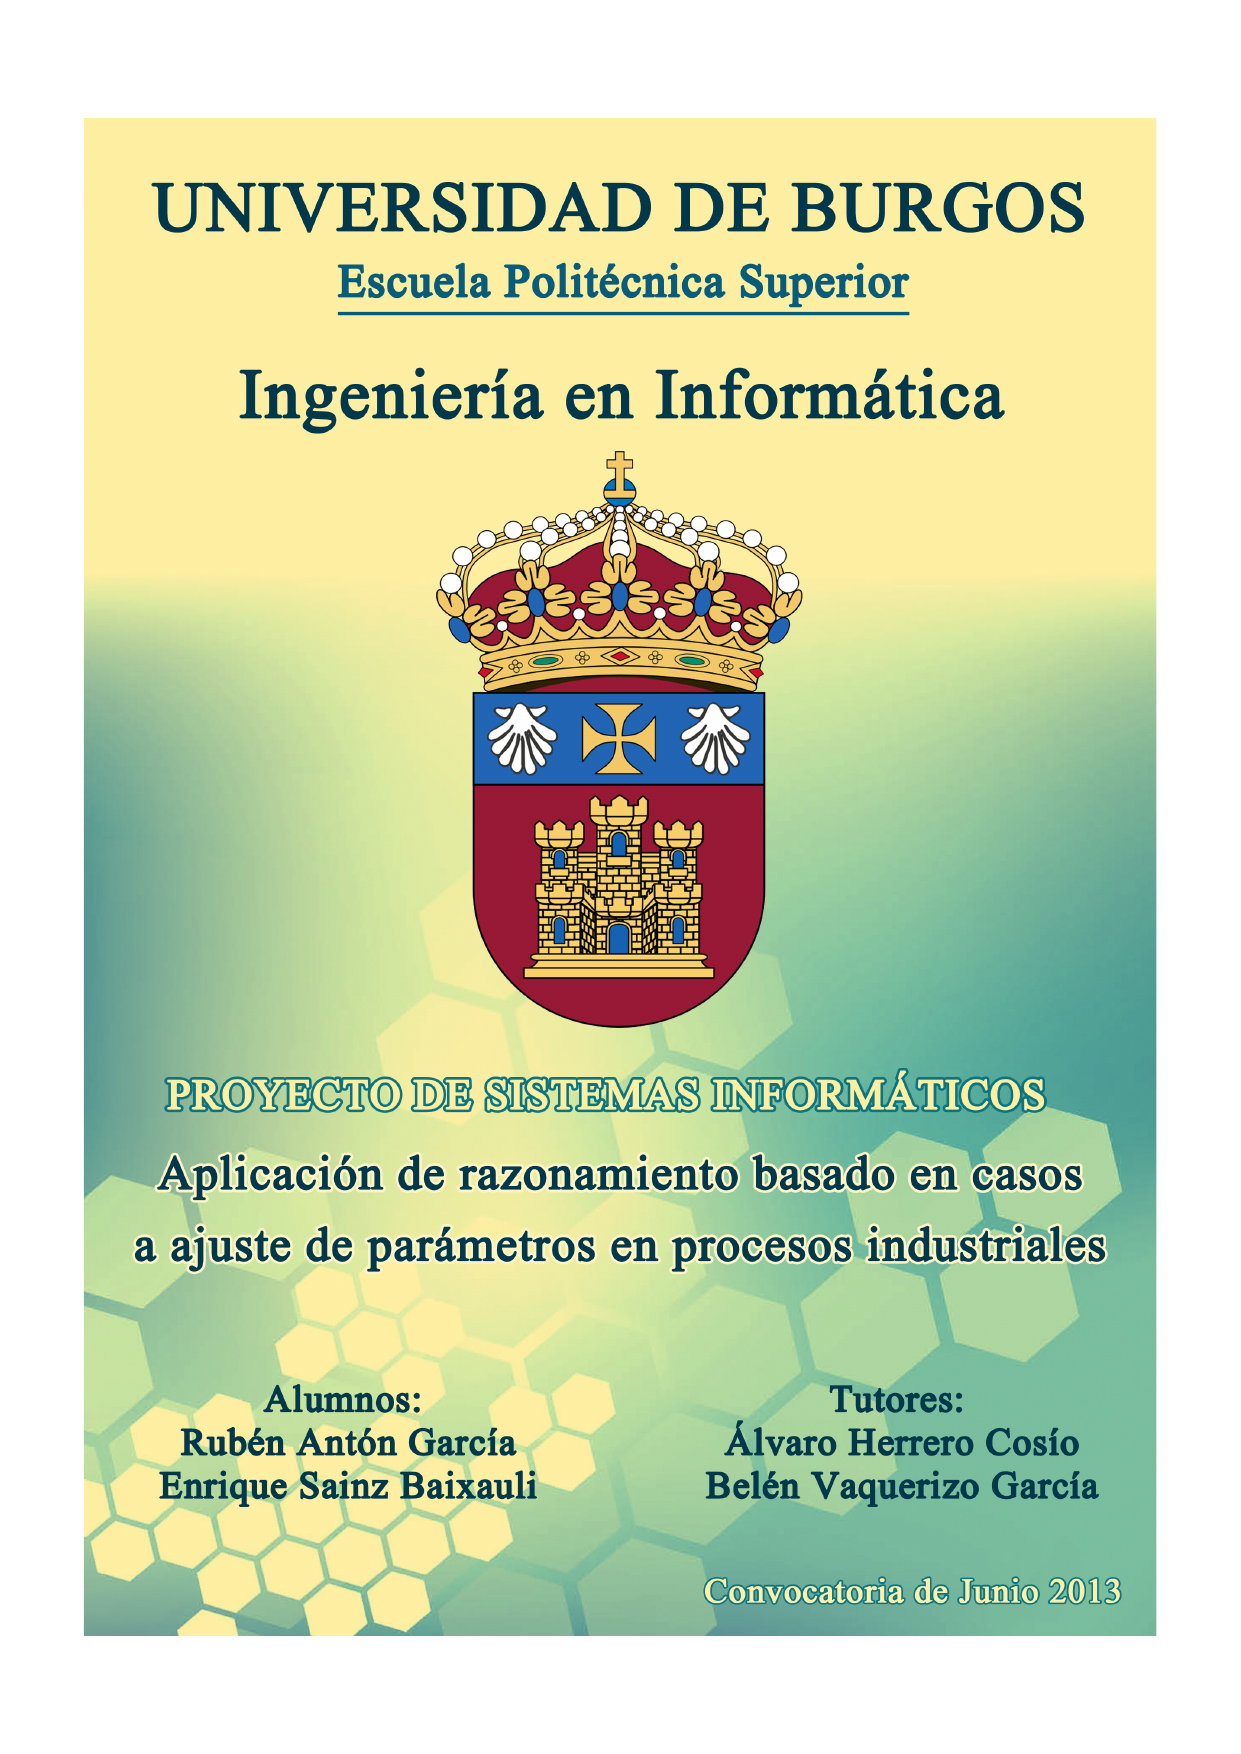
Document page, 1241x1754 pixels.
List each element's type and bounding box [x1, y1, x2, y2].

picture [83, 118, 1157, 1636]
